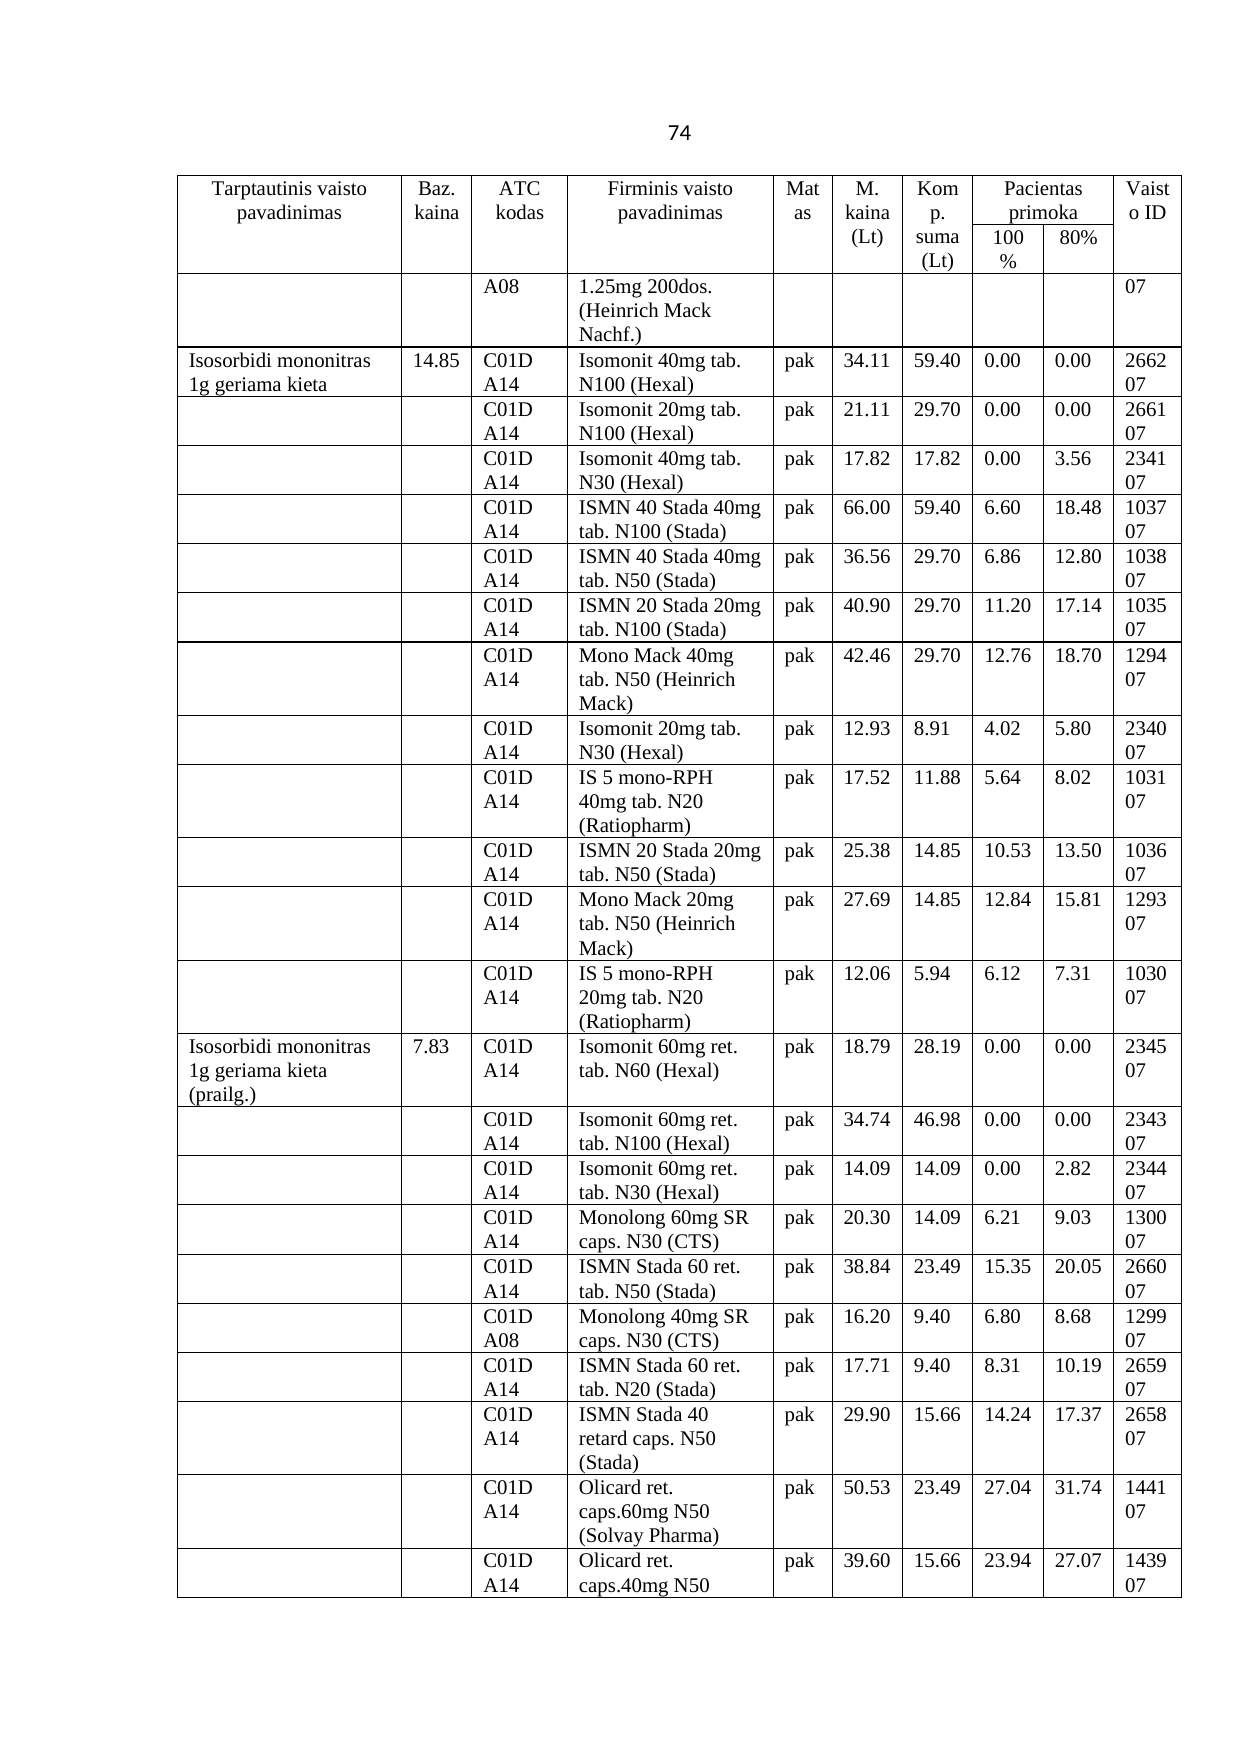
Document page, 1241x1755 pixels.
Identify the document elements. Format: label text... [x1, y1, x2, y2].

table_cell 1.25mg 200dos.(Heinrich Mack Nachf.) [568, 274, 773, 346]
table_cell [402, 544, 471, 592]
table_cell 8.68 [1044, 1304, 1113, 1352]
table_cell 40.90 [833, 593, 902, 641]
table_cell 0.00 [973, 1107, 1043, 1155]
table_cell 17.82 [833, 446, 902, 494]
table_cell C01D A14 [472, 716, 567, 764]
table_cell 8.02 [1044, 765, 1113, 837]
table_cell C01D A14 [472, 1475, 567, 1547]
table_cell C01D A14 [472, 1107, 567, 1155]
table_cell pak [774, 397, 832, 445]
table_cell 143907 [1114, 1549, 1181, 1597]
table_cell 13.50 [1044, 838, 1113, 886]
table_cell 15.35 [973, 1255, 1043, 1303]
table_cell 234107 [1114, 446, 1181, 494]
table_cell C01D A14 [472, 446, 567, 494]
table_cell 11.88 [903, 765, 972, 837]
table_cell [402, 1475, 471, 1547]
table_cell 103707 [1114, 495, 1181, 543]
table_cell 18.48 [1044, 495, 1113, 543]
table_cell [178, 765, 401, 837]
table_cell 265907 [1114, 1353, 1181, 1401]
table_cell 6.12 [973, 961, 1043, 1033]
table_cell [402, 838, 471, 886]
table_cell 14.85 [903, 838, 972, 886]
table_cell [402, 887, 471, 959]
table_cell Isomonit 60mg ret. tab. N60 (Hexal) [568, 1034, 773, 1106]
table_cell [178, 887, 401, 959]
table_header Matas [774, 176, 832, 273]
table_cell 39.60 [833, 1549, 902, 1597]
table_cell [402, 1353, 471, 1401]
table_cell 16.20 [833, 1304, 902, 1352]
table_cell 34.74 [833, 1107, 902, 1155]
table_cell pak [774, 1304, 832, 1352]
table_cell 234007 [1114, 716, 1181, 764]
table_cell pak [774, 1107, 832, 1155]
table_cell 59.40 [903, 495, 972, 543]
table_cell pak [774, 1402, 832, 1474]
table_cell Isomonit 40mg tab. N30 (Hexal) [568, 446, 773, 494]
table_cell pak [774, 643, 832, 715]
table_cell C01D A14 [472, 397, 567, 445]
table_cell ISMN Stada 60 ret. tab. N50 (Stada) [568, 1255, 773, 1303]
table_cell 129907 [1114, 1304, 1181, 1352]
table_header Vaisto ID [1114, 176, 1181, 273]
table_cell 34.11 [833, 348, 902, 396]
table_cell IS 5 mono-RPH 40mg tab. N20 (Ratiopharm) [568, 765, 773, 837]
table_cell [178, 1475, 401, 1547]
table_cell pak [774, 446, 832, 494]
table_cell Monolong 40mg SR caps. N30 (CTS) [568, 1304, 773, 1352]
table_cell 0.00 [973, 397, 1043, 445]
table_cell [1044, 274, 1113, 346]
table_cell Olicard ret. caps.60mg N50 (Solvay Pharma) [568, 1475, 773, 1547]
table_cell 130007 [1114, 1205, 1181, 1253]
table_cell 10.53 [973, 838, 1043, 886]
table_cell 14.09 [903, 1156, 972, 1204]
table_cell [402, 1255, 471, 1303]
table_cell 234407 [1114, 1156, 1181, 1204]
table_cell 103107 [1114, 765, 1181, 837]
table_cell 8.31 [973, 1353, 1043, 1401]
table_cell 7.31 [1044, 961, 1113, 1033]
table_cell 25.38 [833, 838, 902, 886]
table_cell 4.02 [973, 716, 1043, 764]
table_cell 14.09 [903, 1205, 972, 1253]
table_cell 42.46 [833, 643, 902, 715]
table_cell pak [774, 544, 832, 592]
table_cell 6.60 [973, 495, 1043, 543]
table_cell pak [774, 765, 832, 837]
table_cell [402, 495, 471, 543]
table_cell 0.00 [973, 446, 1043, 494]
table_cell 103507 [1114, 593, 1181, 641]
table_cell pak [774, 1549, 832, 1597]
table_header Baz. kaina [402, 176, 471, 273]
table_cell 103007 [1114, 961, 1181, 1033]
table_cell pak [774, 961, 832, 1033]
table_cell 66.00 [833, 495, 902, 543]
table_cell 0.00 [973, 1034, 1043, 1106]
table_cell 28.19 [903, 1034, 972, 1106]
table_cell pak [774, 1475, 832, 1547]
table_cell 31.74 [1044, 1475, 1113, 1547]
table_cell 234307 [1114, 1107, 1181, 1155]
table_cell 7.83 [402, 1034, 471, 1106]
table_cell [402, 716, 471, 764]
table_cell [178, 397, 401, 445]
table_cell 5.80 [1044, 716, 1113, 764]
table_cell pak [774, 1255, 832, 1303]
table_cell [178, 643, 401, 715]
table_cell ISMN 20 Stada 20mg tab. N50 (Stada) [568, 838, 773, 886]
table_cell [402, 1549, 471, 1597]
table_cell [178, 1549, 401, 1597]
table_cell [402, 397, 471, 445]
table_cell 15.81 [1044, 887, 1113, 959]
table_cell C01D A14 [472, 1034, 567, 1106]
table_cell 27.69 [833, 887, 902, 959]
table_cell 100% [973, 225, 1043, 273]
table_cell C01D A14 [472, 1156, 567, 1204]
table_cell [402, 446, 471, 494]
table_cell pak [774, 1353, 832, 1401]
table_cell 38.84 [833, 1255, 902, 1303]
table_header M. kaina (Lt) [833, 176, 902, 273]
table_cell Isomonit 60mg ret. tab. N30 (Hexal) [568, 1156, 773, 1204]
table_cell 0.00 [1044, 1107, 1113, 1155]
table_cell ISMN 40 Stada 40mg tab. N50 (Stada) [568, 544, 773, 592]
table_cell 12.76 [973, 643, 1043, 715]
table_cell 12.84 [973, 887, 1043, 959]
table_cell Mono Mack 40mg tab. N50 (Heinrich Mack) [568, 643, 773, 715]
table_cell [903, 274, 972, 346]
table_cell 36.56 [833, 544, 902, 592]
table_cell 103607 [1114, 838, 1181, 886]
table_cell 8.91 [903, 716, 972, 764]
table_cell pak [774, 593, 832, 641]
table_cell pak [774, 1205, 832, 1253]
table_cell 10.19 [1044, 1353, 1113, 1401]
table_cell 17.52 [833, 765, 902, 837]
table_cell [402, 1156, 471, 1204]
table_cell C01D A14 [472, 765, 567, 837]
table_cell [402, 643, 471, 715]
table_cell 0.00 [1044, 397, 1113, 445]
table_cell 234507 [1114, 1034, 1181, 1106]
table_cell 14.85 [903, 887, 972, 959]
table_cell Monolong 60mg SR caps. N30 (CTS) [568, 1205, 773, 1253]
table_cell C01D A14 [472, 544, 567, 592]
table_cell [774, 274, 832, 346]
table_cell 27.04 [973, 1475, 1043, 1547]
table_cell 17.37 [1044, 1402, 1113, 1474]
table_cell Mono Mack 20mg tab. N50 (Heinrich Mack) [568, 887, 773, 959]
table_cell 3.56 [1044, 446, 1113, 494]
table_cell C01D A14 [472, 961, 567, 1033]
table_cell 29.70 [903, 643, 972, 715]
table_cell Isomonit 60mg ret. tab. N100 (Hexal) [568, 1107, 773, 1155]
table_cell [402, 765, 471, 837]
table_cell Isomonit 20mg tab. N100 (Hexal) [568, 397, 773, 445]
table_cell 29.70 [903, 544, 972, 592]
table_cell 12.80 [1044, 544, 1113, 592]
table_cell C01D A14 [472, 643, 567, 715]
table_cell [402, 593, 471, 641]
table_cell [973, 274, 1043, 346]
table_cell [178, 495, 401, 543]
table_header Komp. suma (Lt) [903, 176, 972, 273]
table_cell 266207 [1114, 348, 1181, 396]
table_cell [178, 1156, 401, 1204]
table_cell Isomonit 20mg tab. N30 (Hexal) [568, 716, 773, 764]
table_cell C01D A14 [472, 1402, 567, 1474]
table_cell 0.00 [1044, 348, 1113, 396]
table_cell 11.20 [973, 593, 1043, 641]
table_cell [833, 274, 902, 346]
table_cell [178, 1353, 401, 1401]
table_cell 23.94 [973, 1549, 1043, 1597]
table_cell Isosorbidi mononitras 1g geriama kieta [178, 348, 401, 396]
table_cell [402, 1304, 471, 1352]
table_cell 0.00 [973, 1156, 1043, 1204]
table_cell [402, 961, 471, 1033]
table_cell 50.53 [833, 1475, 902, 1547]
table_header Pacientas primoka [973, 176, 1113, 224]
table_cell pak [774, 1034, 832, 1106]
table_cell Isomonit 40mg tab. N100 (Hexal) [568, 348, 773, 396]
table_cell 129407 [1114, 643, 1181, 715]
table_cell 59.40 [903, 348, 972, 396]
table_cell 21.11 [833, 397, 902, 445]
table_cell 103807 [1114, 544, 1181, 592]
table_cell C01D A14 [472, 838, 567, 886]
table_cell 29.70 [903, 397, 972, 445]
table_cell 17.71 [833, 1353, 902, 1401]
table_cell [402, 1107, 471, 1155]
table_cell 14.24 [973, 1402, 1043, 1474]
table_cell [178, 1402, 401, 1474]
table_cell ISMN 20 Stada 20mg tab. N100 (Stada) [568, 593, 773, 641]
table_cell 5.94 [903, 961, 972, 1033]
table_cell 9.40 [903, 1353, 972, 1401]
table_cell pak [774, 838, 832, 886]
table_header Tarptautinis vaisto pavadinimas [178, 176, 401, 273]
table_cell C01D A14 [472, 1353, 567, 1401]
table_cell 17.82 [903, 446, 972, 494]
table_cell ISMN Stada 40 retard caps. N50 (Stada) [568, 1402, 773, 1474]
table_header ATC kodas [472, 176, 567, 273]
table_cell [178, 1205, 401, 1253]
table_cell 80% [1044, 225, 1113, 273]
table_cell 12.06 [833, 961, 902, 1033]
table_cell 6.86 [973, 544, 1043, 592]
table_cell [402, 1402, 471, 1474]
table_cell 265807 [1114, 1402, 1181, 1474]
table_cell 15.66 [903, 1549, 972, 1597]
table_cell C01D A14 [472, 1549, 567, 1597]
table_cell ISMN 40 Stada 40mg tab. N100 (Stada) [568, 495, 773, 543]
table_cell pak [774, 716, 832, 764]
table_cell [178, 1304, 401, 1352]
table_cell 15.66 [903, 1402, 972, 1474]
table_cell pak [774, 887, 832, 959]
table_cell 29.70 [903, 593, 972, 641]
table_cell 27.07 [1044, 1549, 1113, 1597]
table_cell 29.90 [833, 1402, 902, 1474]
table_cell 6.21 [973, 1205, 1043, 1253]
table_cell [178, 446, 401, 494]
table_cell [178, 838, 401, 886]
table_cell 07 [1114, 274, 1181, 346]
table_cell Isosorbidi mononitras 1g geriama kieta (prailg.) [178, 1034, 401, 1106]
table_cell 266007 [1114, 1255, 1181, 1303]
table_cell 2.82 [1044, 1156, 1113, 1204]
table_cell 0.00 [973, 348, 1043, 396]
table_cell 18.70 [1044, 643, 1113, 715]
table_cell C01D A14 [472, 593, 567, 641]
table_cell 23.49 [903, 1475, 972, 1547]
table_cell [178, 1255, 401, 1303]
table_cell [178, 716, 401, 764]
table_cell C01D A08 [472, 1304, 567, 1352]
table_cell 14.85 [402, 348, 471, 396]
table_cell 0.00 [1044, 1034, 1113, 1106]
table_cell 20.30 [833, 1205, 902, 1253]
table_cell 9.03 [1044, 1205, 1113, 1253]
table_cell A08 [472, 274, 567, 346]
table_cell 46.98 [903, 1107, 972, 1155]
table_cell [178, 593, 401, 641]
table_cell 6.80 [973, 1304, 1043, 1352]
table_cell 17.14 [1044, 593, 1113, 641]
table_cell 9.40 [903, 1304, 972, 1352]
table_cell 129307 [1114, 887, 1181, 959]
table_cell 5.64 [973, 765, 1043, 837]
table_cell [178, 1107, 401, 1155]
table_cell C01D A14 [472, 495, 567, 543]
table_cell Olicard ret. caps.40mg N50 [568, 1549, 773, 1597]
table_cell C01D A14 [472, 1205, 567, 1253]
table_cell pak [774, 348, 832, 396]
table_cell IS 5 mono-RPH 20mg tab. N20 (Ratiopharm) [568, 961, 773, 1033]
table_cell 20.05 [1044, 1255, 1113, 1303]
table_cell C01D A14 [472, 887, 567, 959]
table_cell pak [774, 495, 832, 543]
table_cell [178, 961, 401, 1033]
table_cell ISMN Stada 60 ret. tab. N20 (Stada) [568, 1353, 773, 1401]
table_header Firminis vaisto pavadinimas [568, 176, 773, 273]
table_cell [178, 274, 401, 346]
table_cell [178, 544, 401, 592]
table_cell C01D A14 [472, 348, 567, 396]
table_cell 266107 [1114, 397, 1181, 445]
table_cell C01D A14 [472, 1255, 567, 1303]
table_cell pak [774, 1156, 832, 1204]
table_cell 12.93 [833, 716, 902, 764]
table_cell [402, 1205, 471, 1253]
table_cell 14.09 [833, 1156, 902, 1204]
table_cell 144107 [1114, 1475, 1181, 1547]
table_cell 18.79 [833, 1034, 902, 1106]
table_cell [402, 274, 471, 346]
table_cell 23.49 [903, 1255, 972, 1303]
